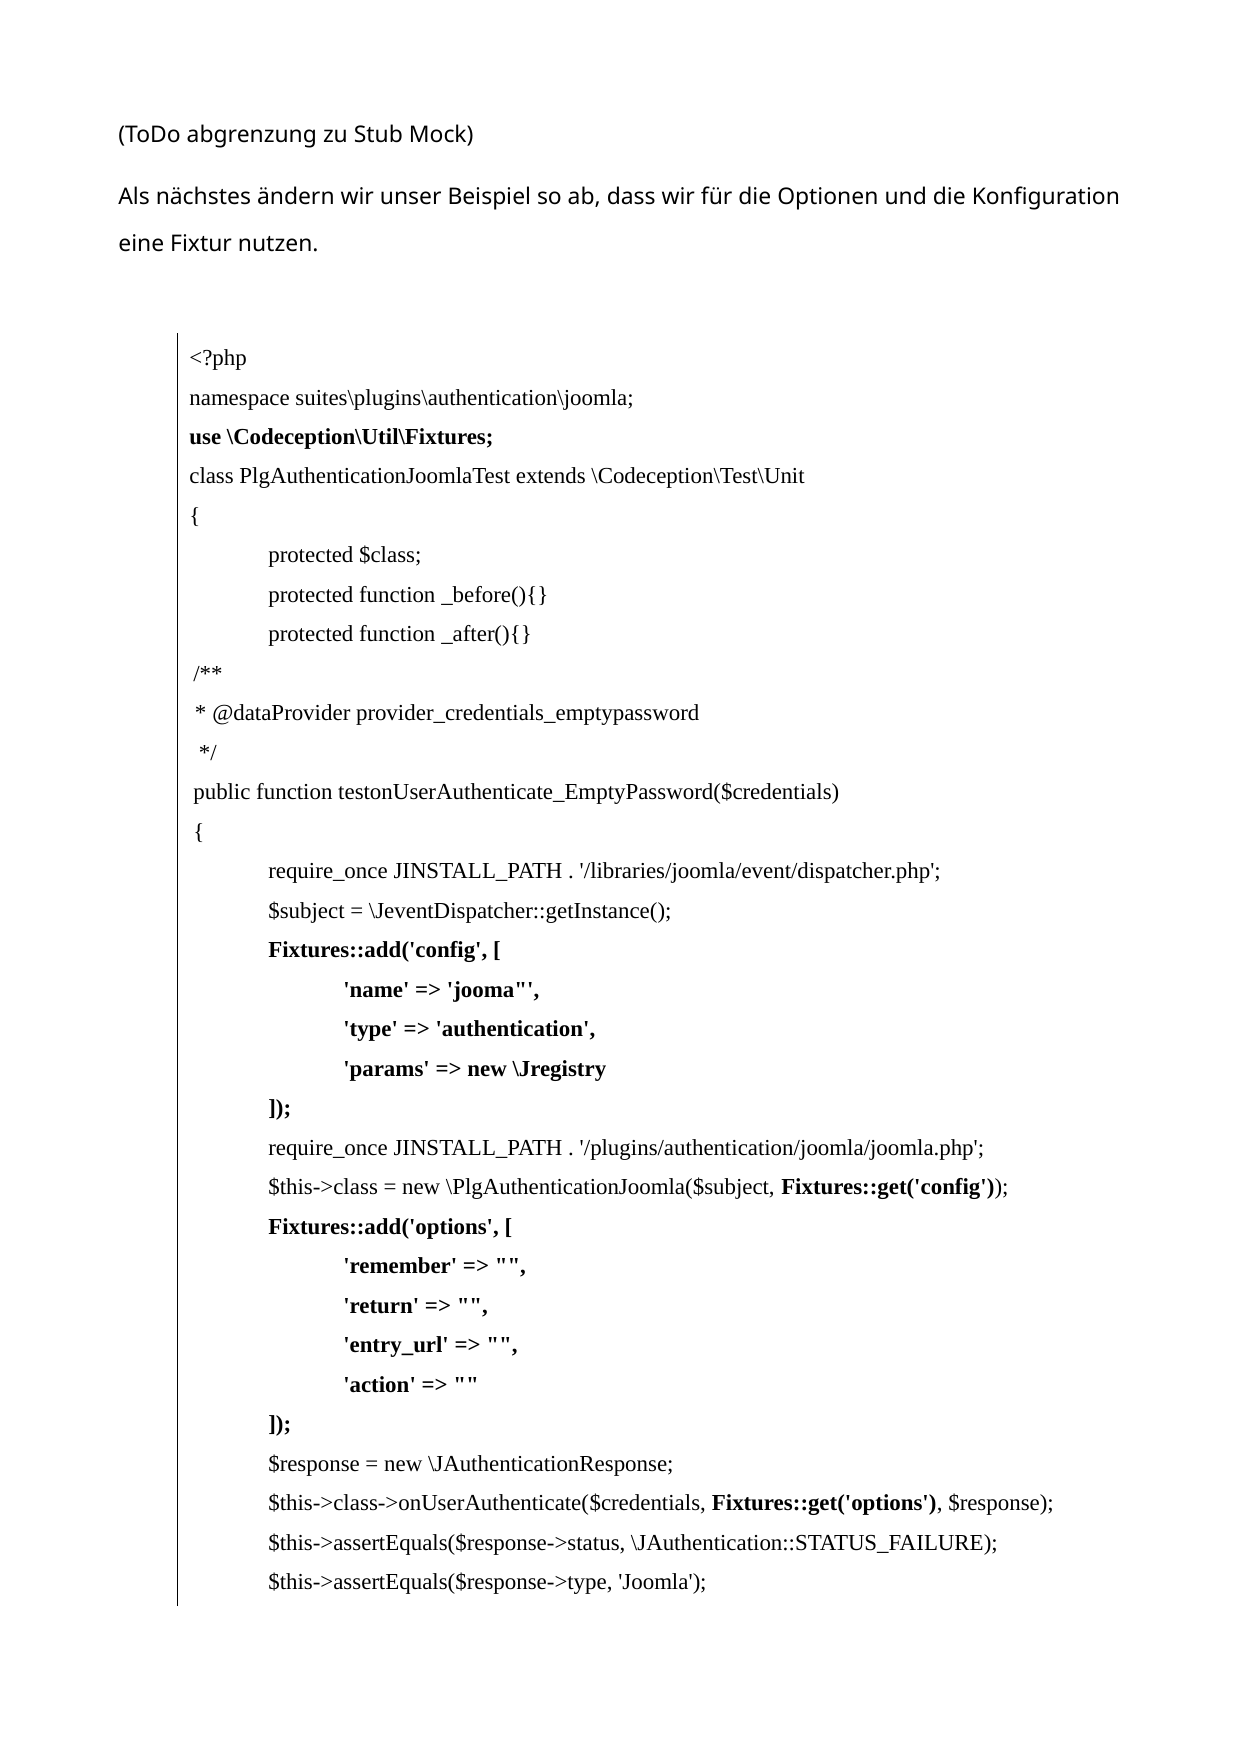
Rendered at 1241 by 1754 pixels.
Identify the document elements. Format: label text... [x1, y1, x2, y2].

text Als nächstes ändern wir unser Beispiel so ab, dass wir für die Optionen und die Konfiguration eine Fixtur nutzen. [118, 179, 1122, 258]
text <?php namespace suites\plugins\authentication\joomla; use \Codeception\Util\Fixtures; class PlgAuthenticationJoomlaTest extends \Codeception\Test\Unit { protected $class; protected function _before(){} protected function _after(){} /** * @dataProvider provider_credentials_emptypassword */ public function testonUserAuthenticate_EmptyPassword($credentials) { require_once JINSTALL_PATH . '/libraries/joomla/event/dispatcher.php'; $subject = \JeventDispatcher::getInstance(); Fixtures::add('config', [ 'name' => 'jooma"', 'type' => 'authentication', 'params' => new \Jregistry ]); require_once JINSTALL_PATH . '/plugins/authentication/joomla/joomla.php'; $this->class = new \PlgAuthenticationJoomla($subject, Fixtures::get('config')); Fixtures::add('options', [ 'remember' => "", 'return' => "", 'entry_url' => "", 'action' => "" ]); $response = new \JAuthenticationResponse; $this->class->onUserAuthenticate($credentials, Fixtures::get('options'), $response); $this->assertEquals($response->status, \JAuthentication::STATUS_FAILURE); $this->assertEquals($response->type, 'Joomla'); [177, 332, 1122, 1606]
text (ToDo abgrenzung zu Stub Mock) [118, 118, 1122, 149]
